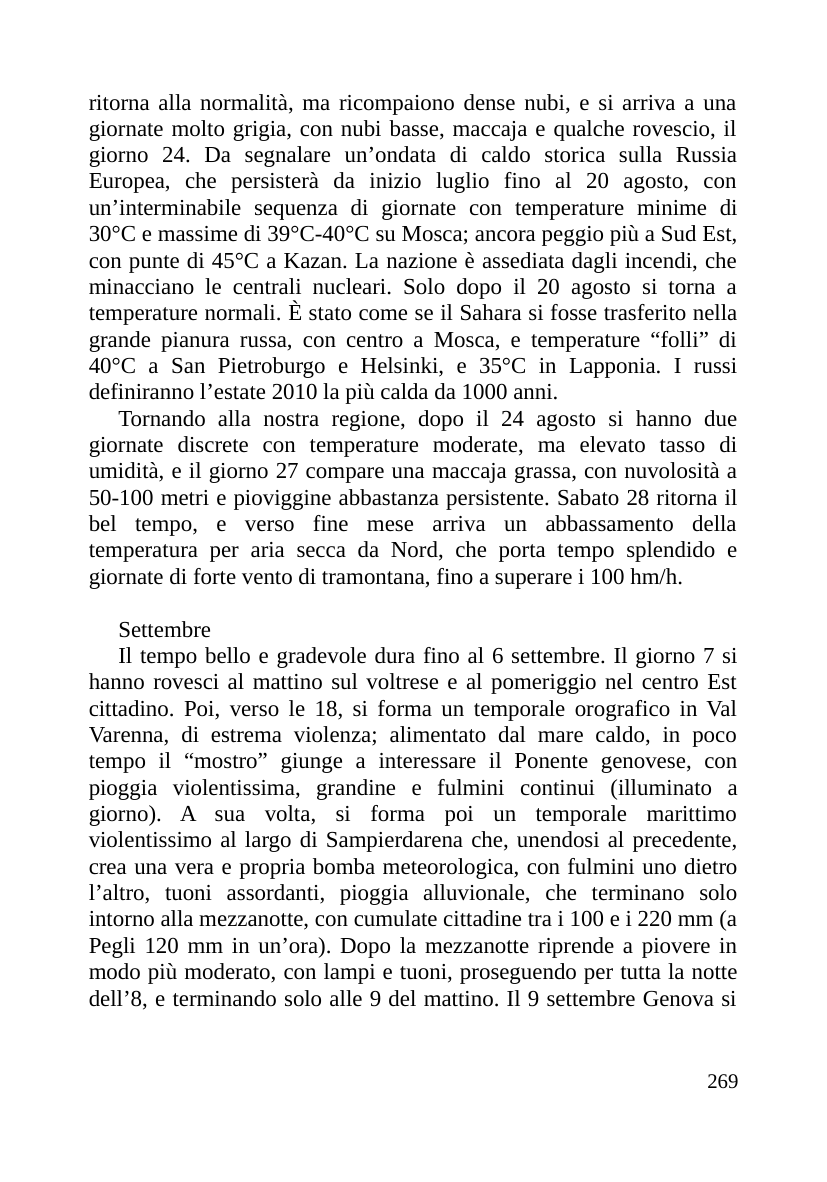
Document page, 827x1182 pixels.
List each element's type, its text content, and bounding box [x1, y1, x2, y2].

text Settembre [88, 616, 738, 642]
text Il tempo bello e gradevole dura fino al 6 settembre. Il giorno 7 si hanno rovesci al mattino sul voltrese e al pomeriggio nel centro Est cittadino. Poi, verso le 18, si forma un temporale orografico in Val Varenna, di estrema violenza; alimentato dal mare caldo, in poco tempo il “mostro” giunge a interessare il Ponente genovese, con pioggia violentissima, grandine e fulmini continui (illuminato a giorno). A sua volta, si forma poi un temporale marittimo violentissimo al largo di Sampierdarena che, unendosi al precedente, crea una vera e propria bomba meteorologica, con fulmini uno dietro l’altro, tuoni assordanti, pioggia alluvionale, che terminano solo intorno alla mezzanotte, con cumulate cittadine tra i 100 e i 220 mm (a Pegli 120 mm in un’ora). Dopo la mezzanotte riprende a piovere in modo più moderato, con lampi e tuoni, proseguendo per tutta la notte dell’8, e terminando solo alle 9 del mattino. Il 9 settembre Genova si [88, 642, 738, 1011]
text ritorna alla normalità, ma ricompaiono dense nubi, e si arriva a una giornate molto grigia, con nubi basse, maccaja e qualche rovescio, il giorno 24. Da segnalare un’ondata di caldo storica sulla Russia Europea, che persisterà da inizio luglio fino al 20 agosto, con un’interminabile sequenza di giornate con temperature minime di 30°C e massime di 39°C-40°C su Mosca; ancora peggio più a Sud Est, con punte di 45°C a Kazan. La nazione è assediata dagli incendi, che minacciano le centrali nucleari. Solo dopo il 20 agosto si torna a temperature normali. è stato come se il Sahara si fosse trasferito nella grande pianura russa, con centro a Mosca, e temperature “folli” di 40°C a San Pietroburgo e Helsinki, e 35°C in Lapponia. I russi definiranno l’estate 2010 la più calda da 1000 anni. [88, 88, 738, 405]
text Tornando alla nostra regione, dopo il 24 agosto si hanno due giornate discrete con temperature moderate, ma elevato tasso di umidità, e il giorno 27 compare una maccaja grassa, con nuvolosità a 50-100 metri e pioviggine abbastanza persistente. Sabato 28 ritorna il bel tempo, e verso fine mese arriva un abbassamento della temperatura per aria secca da Nord, che porta tempo splendido e giornate di forte vento di tramontana, fino a superare i 100 hm/h. [88, 405, 738, 589]
